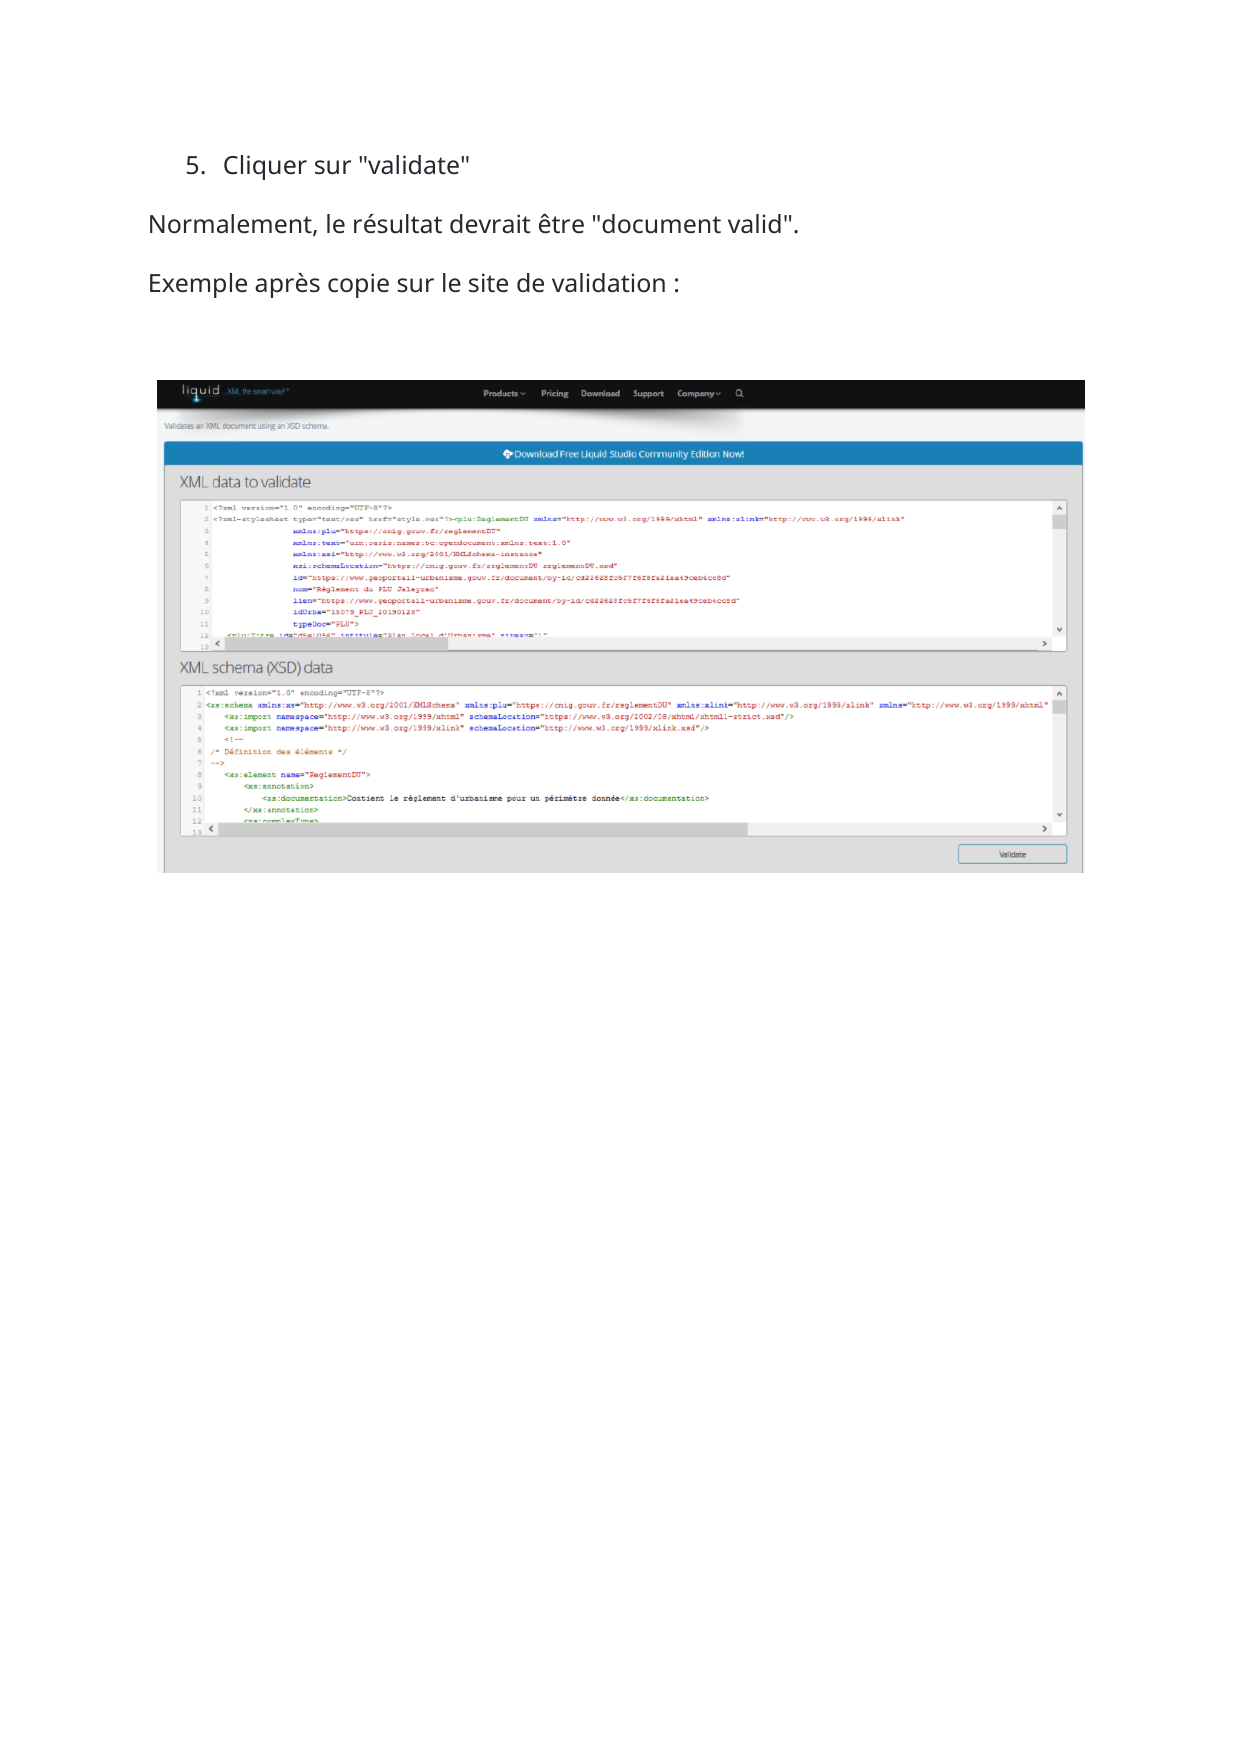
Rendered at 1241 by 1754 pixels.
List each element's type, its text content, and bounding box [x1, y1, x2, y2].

text Normalement, le résultat devrait être "document valid". [148, 207, 1093, 241]
picture [147, 374, 1093, 881]
text Exemple après copie sur le site de validation : [148, 266, 1093, 299]
list Cliquer sur "validate" [185, 148, 1093, 182]
